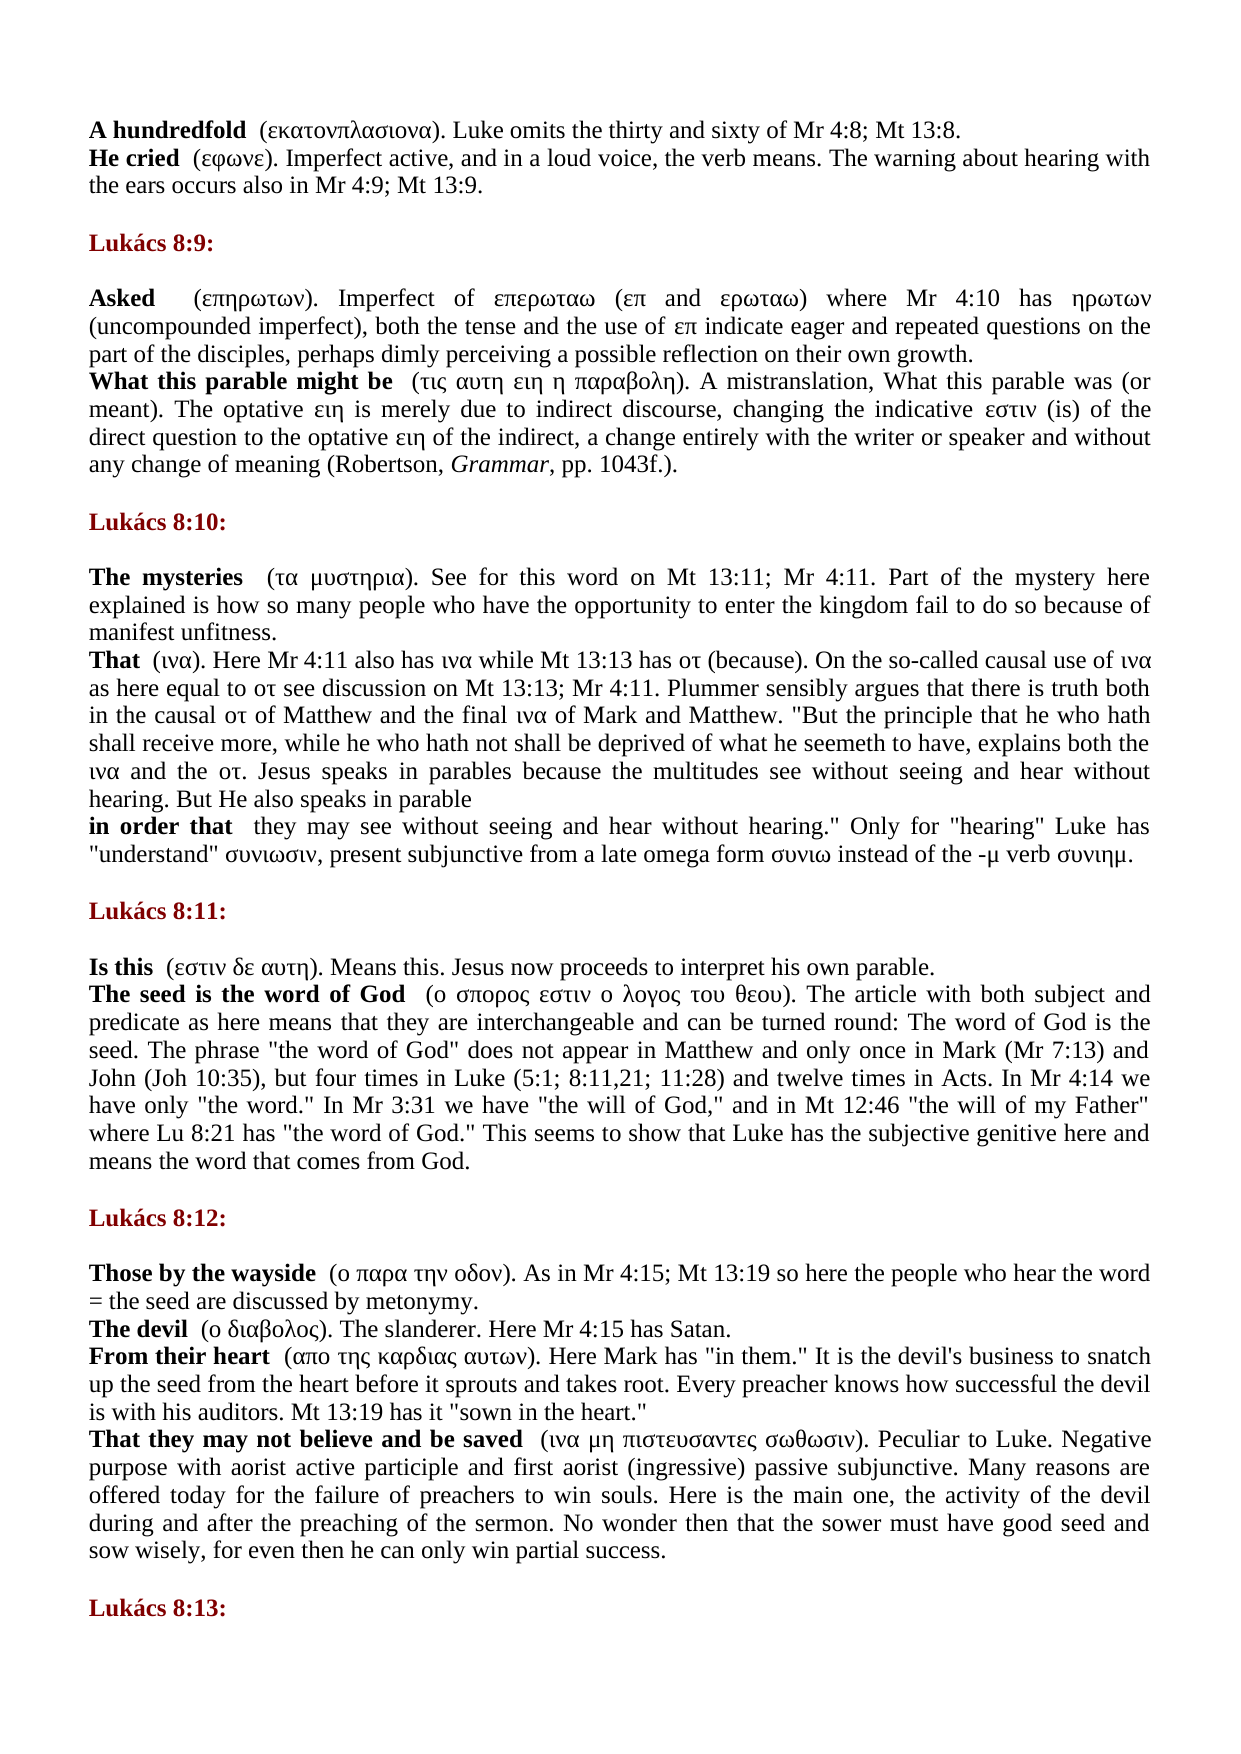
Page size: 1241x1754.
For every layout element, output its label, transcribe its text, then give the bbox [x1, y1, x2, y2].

text Lukács 8:9: [88, 229, 1152, 257]
text Lukács 8:10: [88, 508, 1152, 535]
text in order that they may see without seeing and hear without hearing." Only for "hearing" Luke has "understand" συνιωσιν, present subjunctive from a late omega form συνιω instead of the -μ verb συνιημ. [88, 812, 1152, 868]
text That (ινα). Here Mr 4:11 also has ινα while Mt 13:13 has οτ (because). On the so-called causal use of ινα as here equal to οτ see discussion on Mt 13:13; Mr 4:11. Plummer sensibly argues that there is truth both in the causal οτ of Matthew and the final ινα of Mark and Matthew. "But the principle that he who hath shall receive more, while he who hath not shall be deprived of what he seemeth to have, explains both the ινα and the οτ. Jesus speaks in parables because the multitudes see without seeing and hear without hearing. But He also speaks in parable [88, 646, 1152, 812]
text Asked (επηρωτων). Imperfect of επερωταω (επ and ερωταω) where Mr 4:10 has ηρωτων (uncompounded imperfect), both the tense and the use of επ indicate eager and repeated questions on the part of the disciples, perhaps dimly perceiving a possible reflection on their own growth. [88, 284, 1152, 367]
text The seed is the word of God (ο σπορος εστιν ο λογος του θεου). The article with both subject and predicate as here means that they are interchangeable and can be turned round: The word of God is the seed. The phrase "the word of God" does not appear in Matthew and only once in Mark (Mr 7:13) and John (Joh 10:35), but four times in Luke (5:1; 8:11,21; 11:28) and twelve times in Acts. In Mr 4:14 we have only "the word." In Mr 3:31 we have "the will of God," and in Mt 12:46 "the will of my Father" where Lu 8:21 has "the word of God." This seems to show that Luke has the subjective genitive here and means the word that comes from God. [88, 981, 1152, 1174]
text A hundredfold (εκατονπλασιονα). Luke omits the thirty and sixty of Mr 4:8; Mt 13:8. [88, 116, 1152, 144]
text That they may not believe and be saved (ινα μη πιστευσαντες σωθωσιν). Peculiar to Luke. Negative purpose with aorist active participle and first aorist (ingressive) passive subjunctive. Many reasons are offered today for the failure of preachers to win souls. Here is the main one, the activity of the devil during and after the preaching of the sermon. No wonder then that the sower must have good seed and sow wisely, for even then he can only win partial success. [88, 1426, 1152, 1564]
text From their heart (απο της καρδιας αυτων). Here Mark has "in them." It is the devil's business to snatch up the seed from the heart before it sprouts and takes root. Every preacher knows how successful the devil is with his auditors. Mt 13:19 has it "sown in the heart." [88, 1342, 1152, 1426]
text Lukács 8:13: [88, 1594, 1152, 1621]
text Lukács 8:12: [88, 1204, 1152, 1232]
text The devil (ο διαβολος). The slanderer. Here Mr 4:15 has Satan. [88, 1315, 1152, 1342]
text Those by the wayside (ο παρα την οδον). As in Mr 4:15; Mt 13:19 so here the people who hear the word = the seed are discussed by metonymy. [88, 1259, 1152, 1315]
text Lukács 8:11: [88, 897, 1152, 925]
text The mysteries (τα μυστηρια). See for this word on Mt 13:11; Mr 4:11. Part of the mystery here explained is how so many people who have the opportunity to enter the kingdom fail to do so because of manifest unfitness. [88, 563, 1152, 646]
text Is this (εστιν δε αυτη). Means this. Jesus now proceeds to interpret his own parable. [88, 953, 1152, 981]
text What this parable might be (τις αυτη ειη η παραβολη). A mistranslation, What this parable was (or meant). The optative ειη is merely due to indirect discourse, changing the indicative εστιν (is) of the direct question to the optative ειη of the indirect, a change entirely with the writer or speaker and without any change of meaning (Robertson, Grammar, pp. 1043f.). [88, 367, 1152, 478]
text He cried (εφωνε). Imperfect active, and in a loud voice, the verb means. The warning about hearing with the ears occurs also in Mr 4:9; Mt 13:9. [88, 144, 1152, 199]
